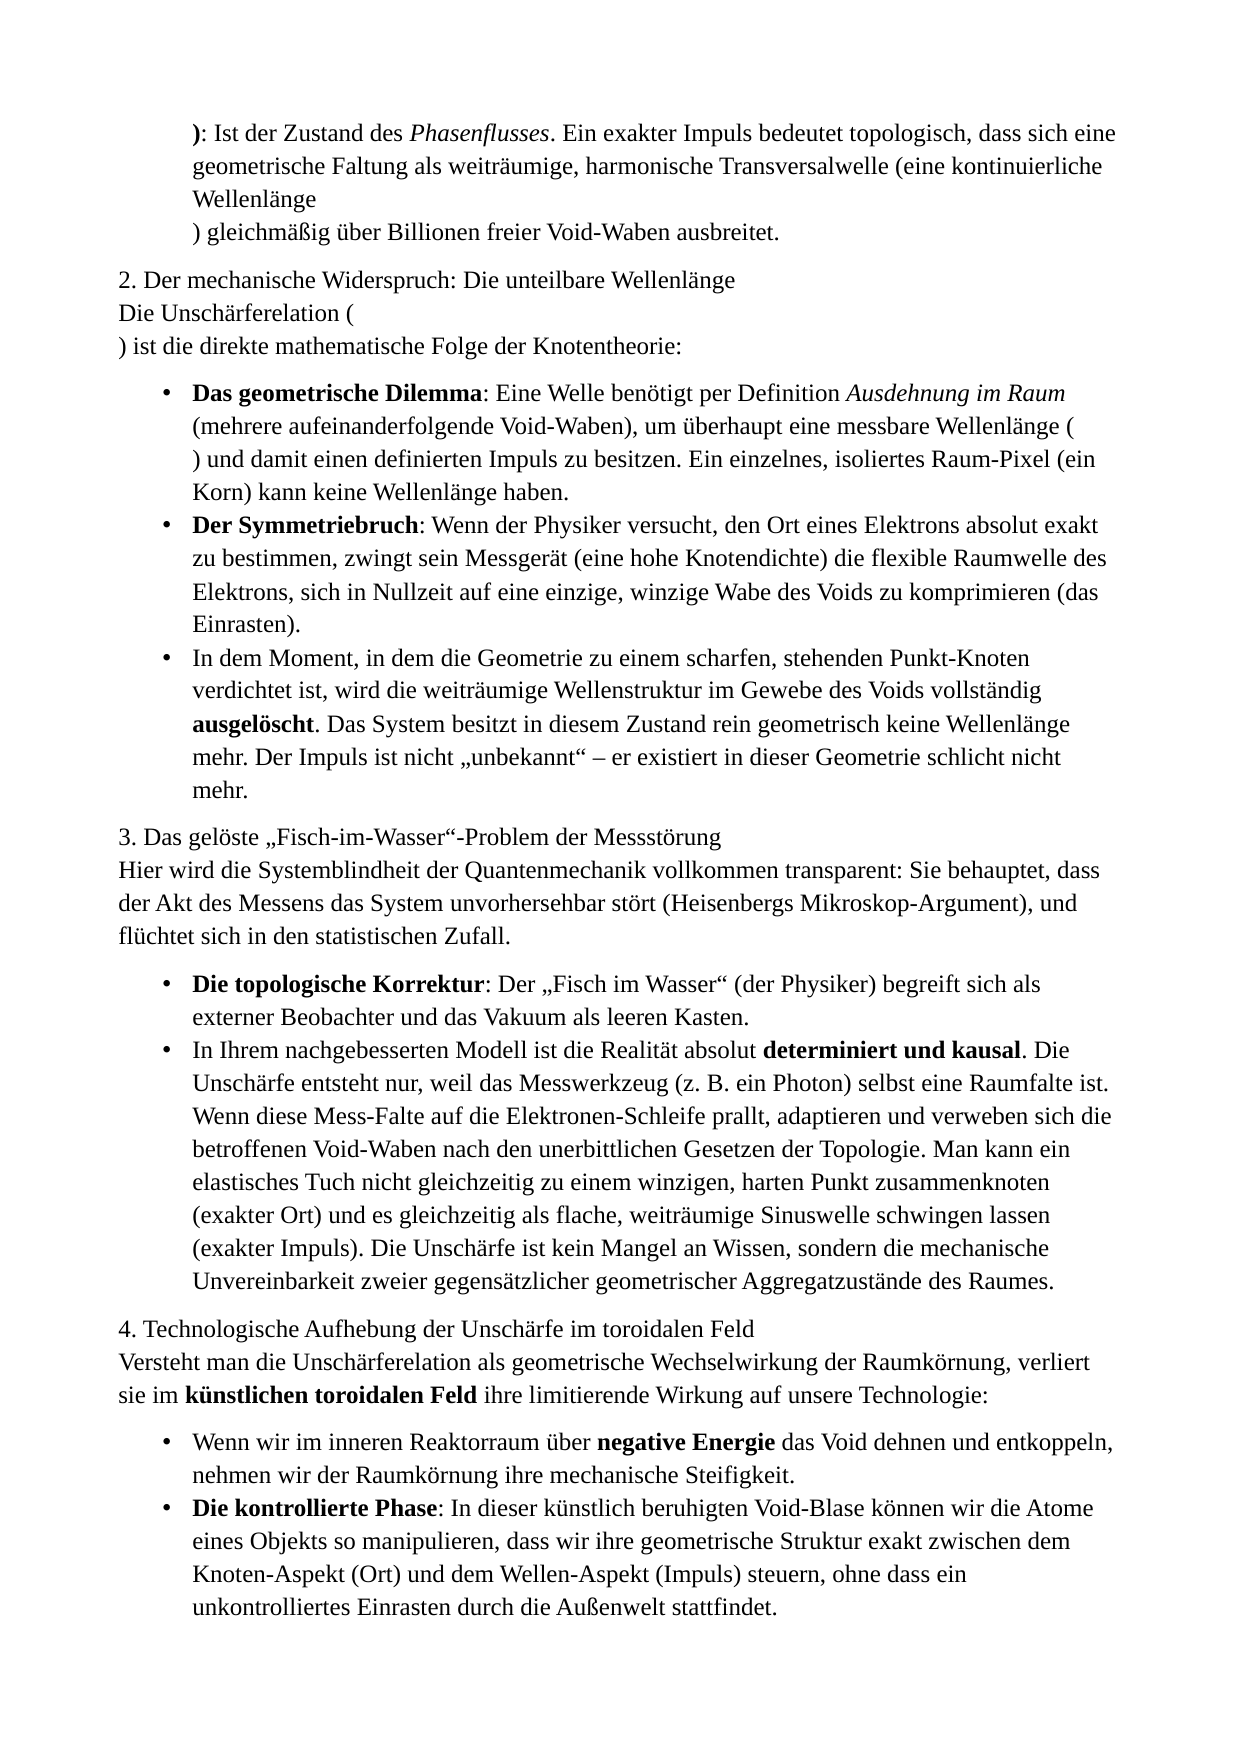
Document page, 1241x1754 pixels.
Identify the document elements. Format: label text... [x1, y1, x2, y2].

list Die kontrollierte Phase: In dieser künstlich beruhigten Void-Blase können wir die Atome eines Objekts so manipulieren, dass wir ihre geometrische Struktur exakt zwischen dem Knoten-Aspekt (Ort) und dem Wellen-Aspekt (Impuls) steuern, ohne dass ein unkontrolliertes Einrasten durch die Außenwelt stattfindet. [162, 1493, 1122, 1621]
list Der Symmetriebruch: Wenn der Physiker versucht, den Ort eines Elektrons absolut exakt zu bestimmen, zwingt sein Messgerät (eine hohe Knotendichte) die flexible Raumwelle des Elektrons, sich in Nullzeit auf eine einzige, winzige Wabe des Voids zu komprimieren (das Einrasten). [162, 511, 1122, 638]
list ) und damit einen definierten Impuls zu besitzen. Ein einzelnes, isoliertes Raum-Pixel (ein Korn) kann keine Wellenlänge haben. [162, 444, 1122, 506]
text Hier wird die Systemblindheit der Quantenmechanik vollkommen transparent: Sie behauptet, dass der Akt des Messens das System unvorhersehbar stört (Heisenbergs Mikroskop-Argument), und flüchtet sich in den statistischen Zufall. [118, 855, 1122, 950]
list In dem Moment, in dem die Geometrie zu einem scharfen, stehenden Punkt-Knoten verdichtet ist, wird die weiträumige Wellenstruktur im Gewebe des Voids vollständig ausgelöscht. Das System besitzt in diesem Zustand rein geometrisch keine Wellenlänge mehr. Der Impuls ist nicht „unbekannt“ – er existiert in dieser Geometrie schlicht nicht mehr. [162, 643, 1122, 803]
text 2. Der mechanische Widerspruch: Die unteilbare Wellenlänge [118, 265, 1122, 293]
text Versteht man die Unschärferelation als geometrische Wechselwirkung der Raumkörnung, verliert sie im künstlichen toroidalen Feld ihre limitierende Wirkung auf unsere Technologie: [118, 1347, 1122, 1408]
list In Ihrem nachgebesserten Modell ist die Realität absolut determiniert und kausal. Die Unschärfe entsteht nur, weil das Messwerkzeug (z. B. ein Photon) selbst eine Raumfalte ist. Wenn diese Mess-Falte auf die Elektronen-Schleife prallt, adaptieren und verweben sich die betroffenen Void-Waben nach den unerbittlichen Gesetzen der Topologie. Man kann ein elastisches Tuch nicht gleichzeitig zu einem winzigen, harten Punkt zusammenknoten (exakter Ort) und es gleichzeitig als flache, weiträumige Sinuswelle schwingen lassen (exakter Impuls). Die Unschärfe ist kein Mangel an Wissen, sondern die mechanische Unvereinbarkeit zweier gegensätzlicher geometrischer Aggregatzustände des Raumes. [162, 1035, 1122, 1295]
text 4. Technologische Aufhebung der Unschärfe im toroidalen Feld [118, 1314, 1122, 1342]
text ) ist die direkte mathematische Folge der Knotentheorie: [118, 331, 1122, 359]
list ): Ist der Zustand des Phasenflusses. Ein exakter Impuls bedeutet topologisch, dass sich eine geometrische Faltung als weiträumige, harmonische Transversalwelle (eine kontinuierliche Wellenlänge [162, 118, 1122, 213]
text Die Unschärferelation ( [118, 298, 1122, 327]
list Das geometrische Dilemma: Eine Welle benötigt per Definition Ausdehnung im Raum (mehrere aufeinanderfolgende Void-Waben), um überhaupt eine messbare Wellenlänge ( [162, 378, 1122, 440]
list Die topologische Korrektur: Der „Fisch im Wasser“ (der Physiker) begreift sich als externer Beobachter und das Vakuum als leeren Kasten. [162, 969, 1122, 1031]
list ) gleichmäßig über Billionen freier Void-Waben ausbreitet. [162, 217, 1122, 246]
list Wenn wir im inneren Reaktorraum über negative Energie das Void dehnen und entkoppeln, nehmen wir der Raumkörnung ihre mechanische Steifigkeit. [162, 1427, 1122, 1489]
text 3. Das gelöste „Fisch-im-Wasser“-Problem der Messstörung [118, 822, 1122, 851]
